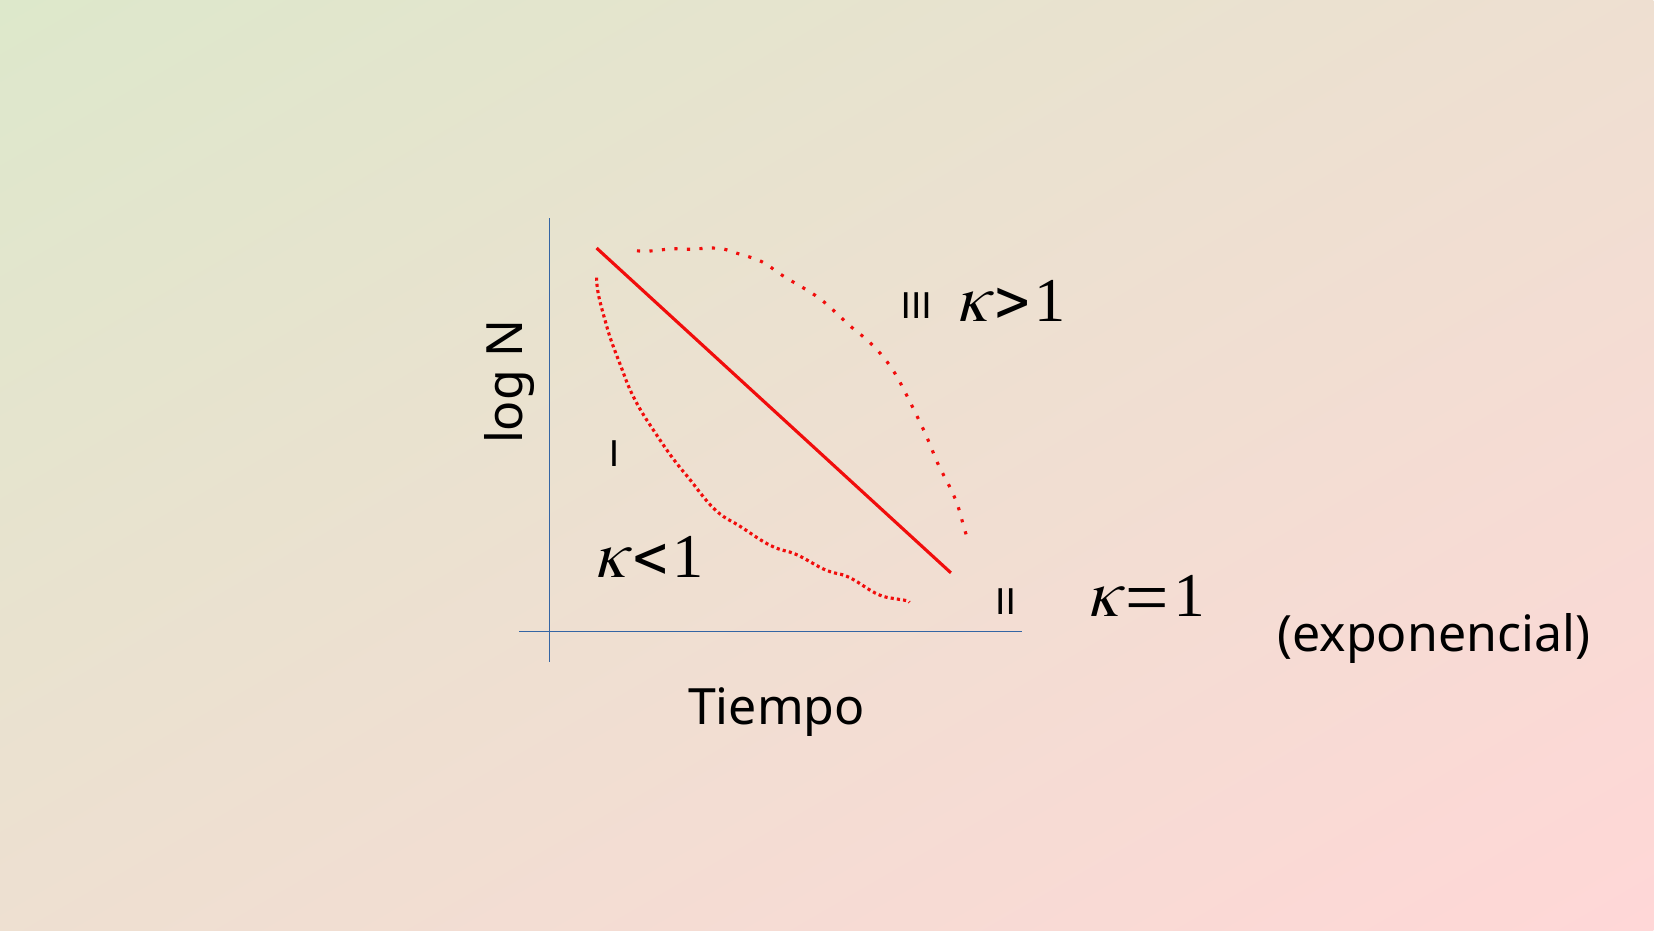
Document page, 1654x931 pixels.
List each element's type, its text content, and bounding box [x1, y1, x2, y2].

chart [1077, 561, 1211, 631]
text_box II [980, 572, 1032, 630]
chart [585, 521, 709, 591]
text_box III [885, 277, 946, 335]
text_box log N [461, 322, 527, 459]
text_box (exponencial) [1262, 590, 1552, 656]
text_box I [594, 425, 635, 482]
chart [946, 265, 1071, 335]
text_box Tiempo [673, 663, 853, 729]
